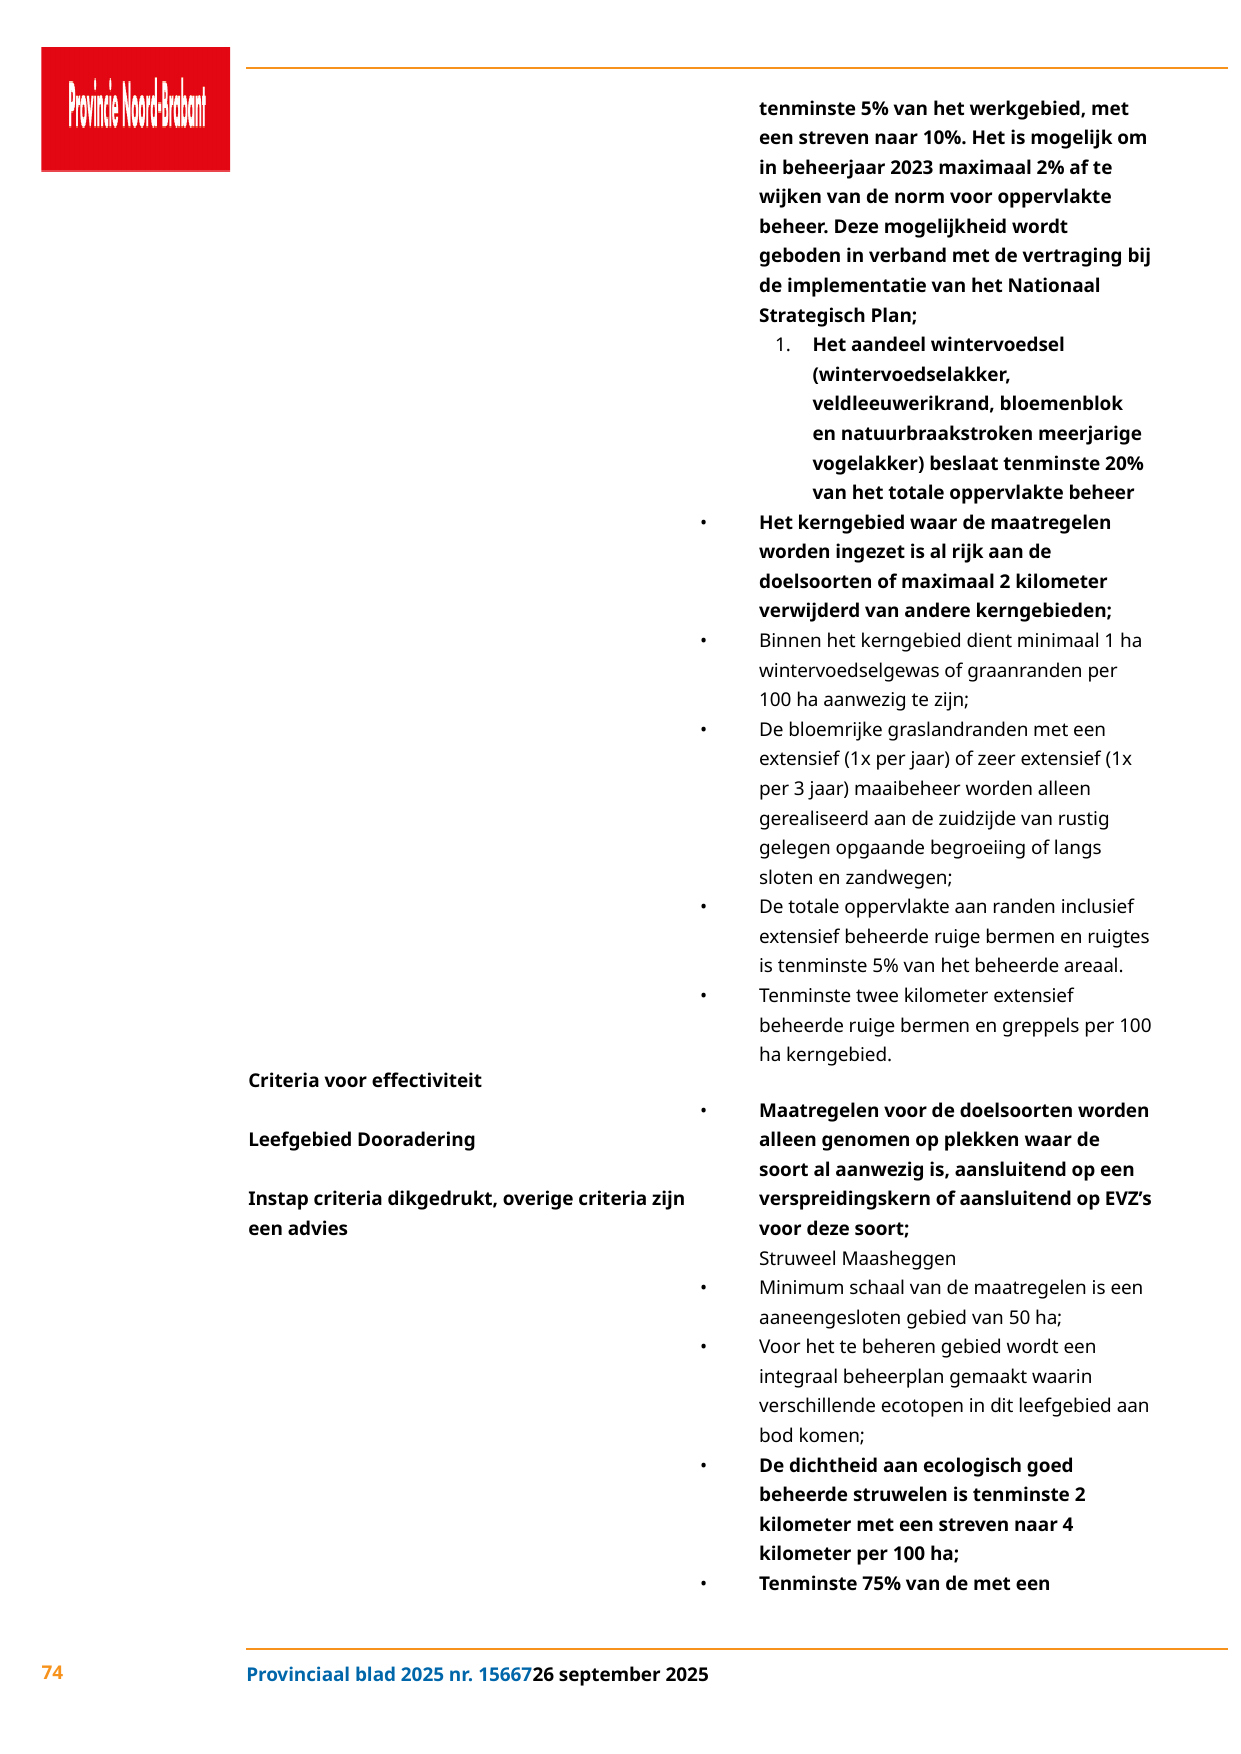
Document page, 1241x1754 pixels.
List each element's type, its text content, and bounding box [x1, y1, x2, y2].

table_cell [248, 95, 700, 1067]
table_cell tenminste 5% van het werkgebied, met een streven naar 10%. Het is mogelijk om in beheerjaar 2023 maximaal 2% af te wijken van de norm voor oppervlakte beheer. Deze mogelijkheid wordt geboden in verband met de vertraging bij de implementatie van het Nationaal Strategisch Plan; Het aandeel wintervoedsel (wintervoedselakker, veldleeuwerikrand, bloemenblok en natuurbraakstroken meerjarige vogelakker) beslaat tenminste 20% van het totale oppervlakte beheer Het kerngebied waar de maatregelen worden ingezet is al rijk aan de doelsoorten of maximaal 2 kilometer verwijderd van andere kerngebieden; Binnen het kerngebied dient minimaal 1 ha wintervoedselgewas of graanranden per 100 ha aanwezig te zijn; De bloemrijke graslandranden met een extensief (1x per jaar) of zeer extensief (1x per 3 jaar) maaibeheer worden alleen gerealiseerd aan de zuidzijde van rustig gelegen opgaande begroeiing of langs sloten en zandwegen; De totale oppervlakte aan randen inclusief extensief beheerde ruige bermen en ruigtes is tenminste 5% van het beheerde areaal. Tenminste twee kilometer extensief beheerde ruige bermen en greppels per 100 ha kerngebied. [700, 95, 1152, 1067]
picture [41, 47, 231, 172]
table_cell Criteria voor effectiviteit Leefgebied Dooradering Instap criteria dikgedrukt, overige criteria zijn een advies [248, 1067, 700, 1596]
table_cell Maatregelen voor de doelsoorten worden alleen genomen op plekken waar de soort al aanwezig is, aansluitend op een verspreidingskern of aansluitend op EVZ’s voor deze soort; Struweel Maasheggen Minimum schaal van de maatregelen is een aaneengesloten gebied van 50 ha; Voor het te beheren gebied wordt een integraal beheerplan gemaakt waarin verschillende ecotopen in dit leefgebied aan bod komen; De dichtheid aan ecologisch goed beheerde struwelen is tenminste 2 kilometer met een streven naar 4 kilometer per 100 ha; Tenminste 75% van de met een [700, 1067, 1152, 1596]
